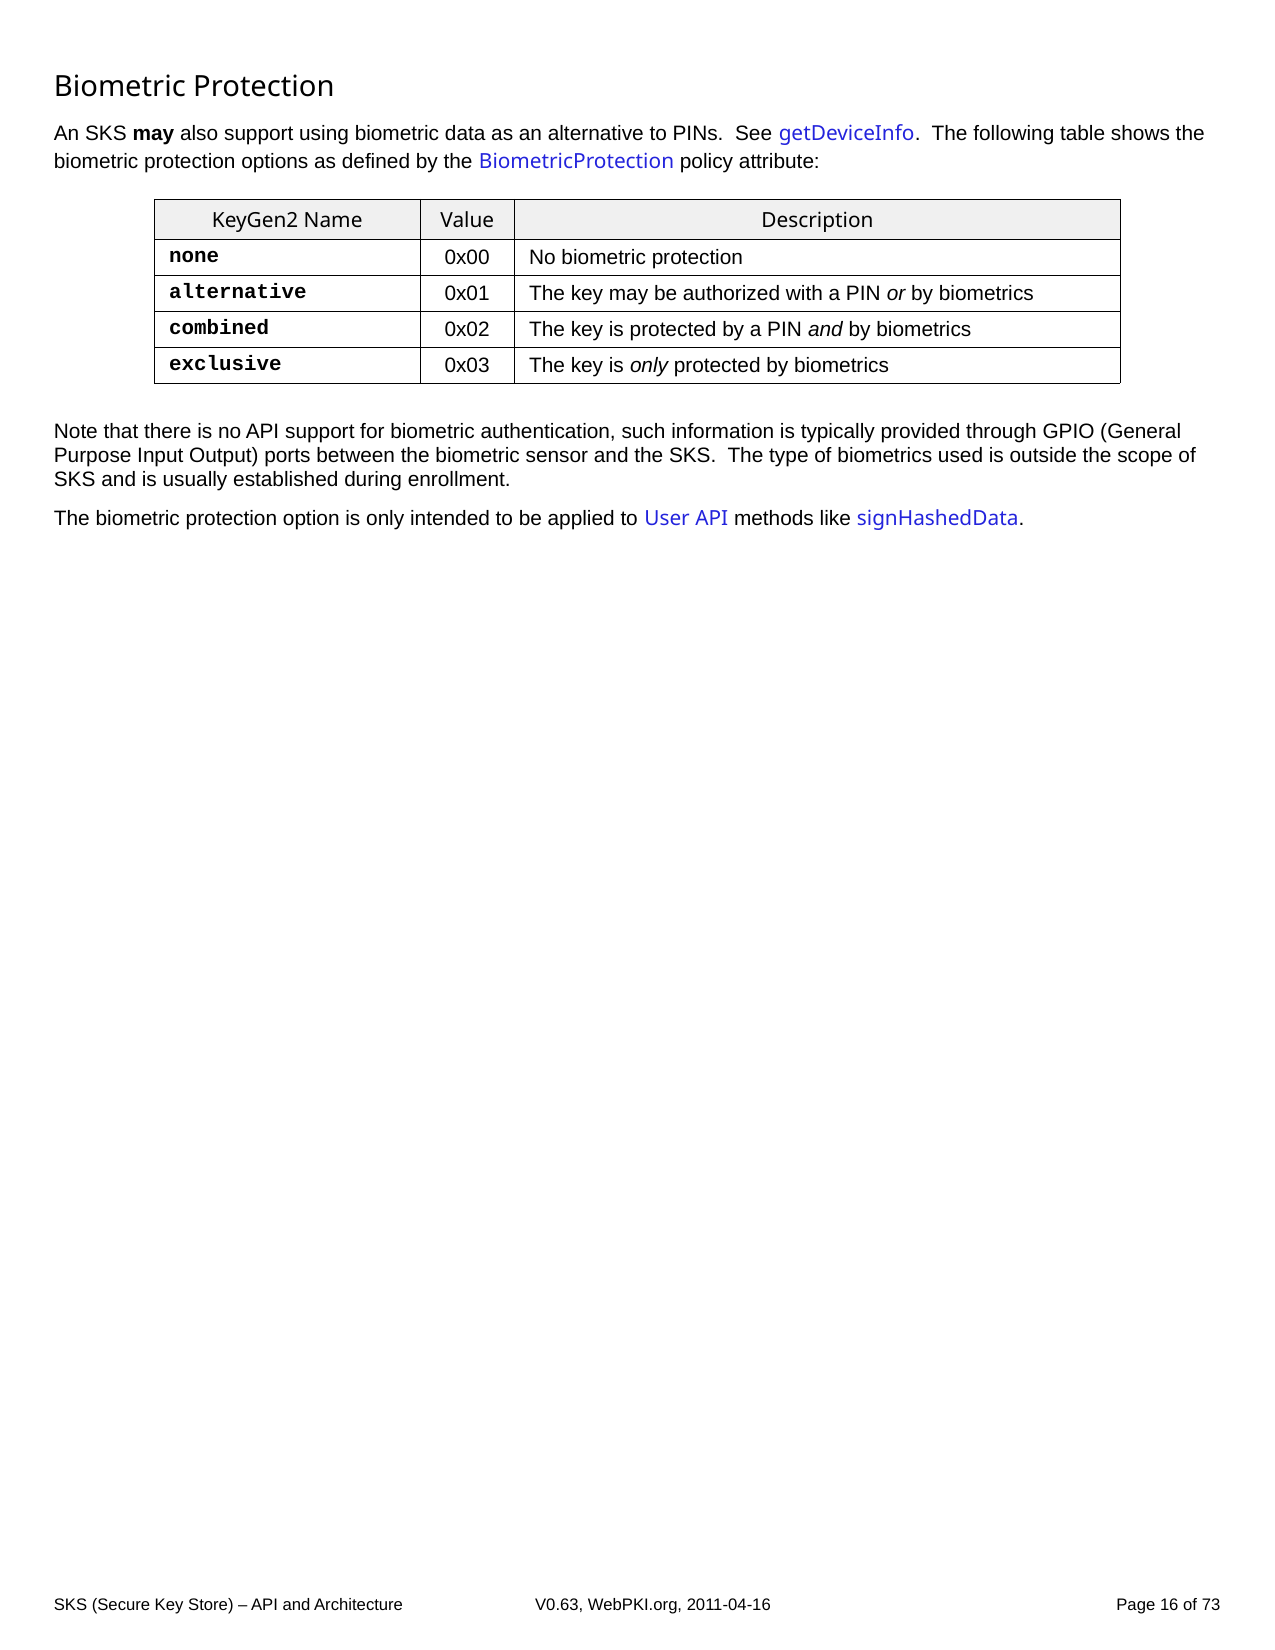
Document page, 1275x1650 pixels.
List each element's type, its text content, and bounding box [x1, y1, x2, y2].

table_cell combined [155, 312, 420, 347]
table_cell 0x02 [421, 312, 514, 347]
table_cell The key is protected by a PIN and by biometrics [515, 312, 1120, 347]
table_cell The key is only protected by biometrics [515, 348, 1120, 383]
table_cell none [155, 240, 420, 275]
table_cell exclusive [155, 348, 420, 383]
table_cell 0x01 [421, 276, 514, 311]
table_header KeyGen2 Name [155, 200, 420, 239]
table_cell 0x03 [421, 348, 514, 383]
table_cell alternative [155, 276, 420, 311]
subtitle Biometric Protection [54, 66, 1221, 105]
text Note that there is no API support for biometric authentication, such information is typically provided through GPIO (General Purpose Input Output) ports between the biometric sensor and the SKS. The type of biometrics used is outside the scope of SKS and is usually established during enrollment. [54, 419, 1221, 491]
table_header Description [515, 200, 1120, 239]
text An SKS may also support using biometric data as an alternative to PINs. See getDeviceInfo. The following table shows the biometric protection options as defined by the BiometricProtection policy attribute: [54, 118, 1221, 199]
table_cell The key may be authorized with a PIN or by biometrics [515, 276, 1120, 311]
table_cell 0x00 [421, 240, 514, 275]
table_header Value [421, 200, 514, 239]
text The biometric protection option is only intended to be applied to User API methods like signHashedData. [54, 503, 1221, 531]
table_cell No biometric protection [515, 240, 1120, 275]
